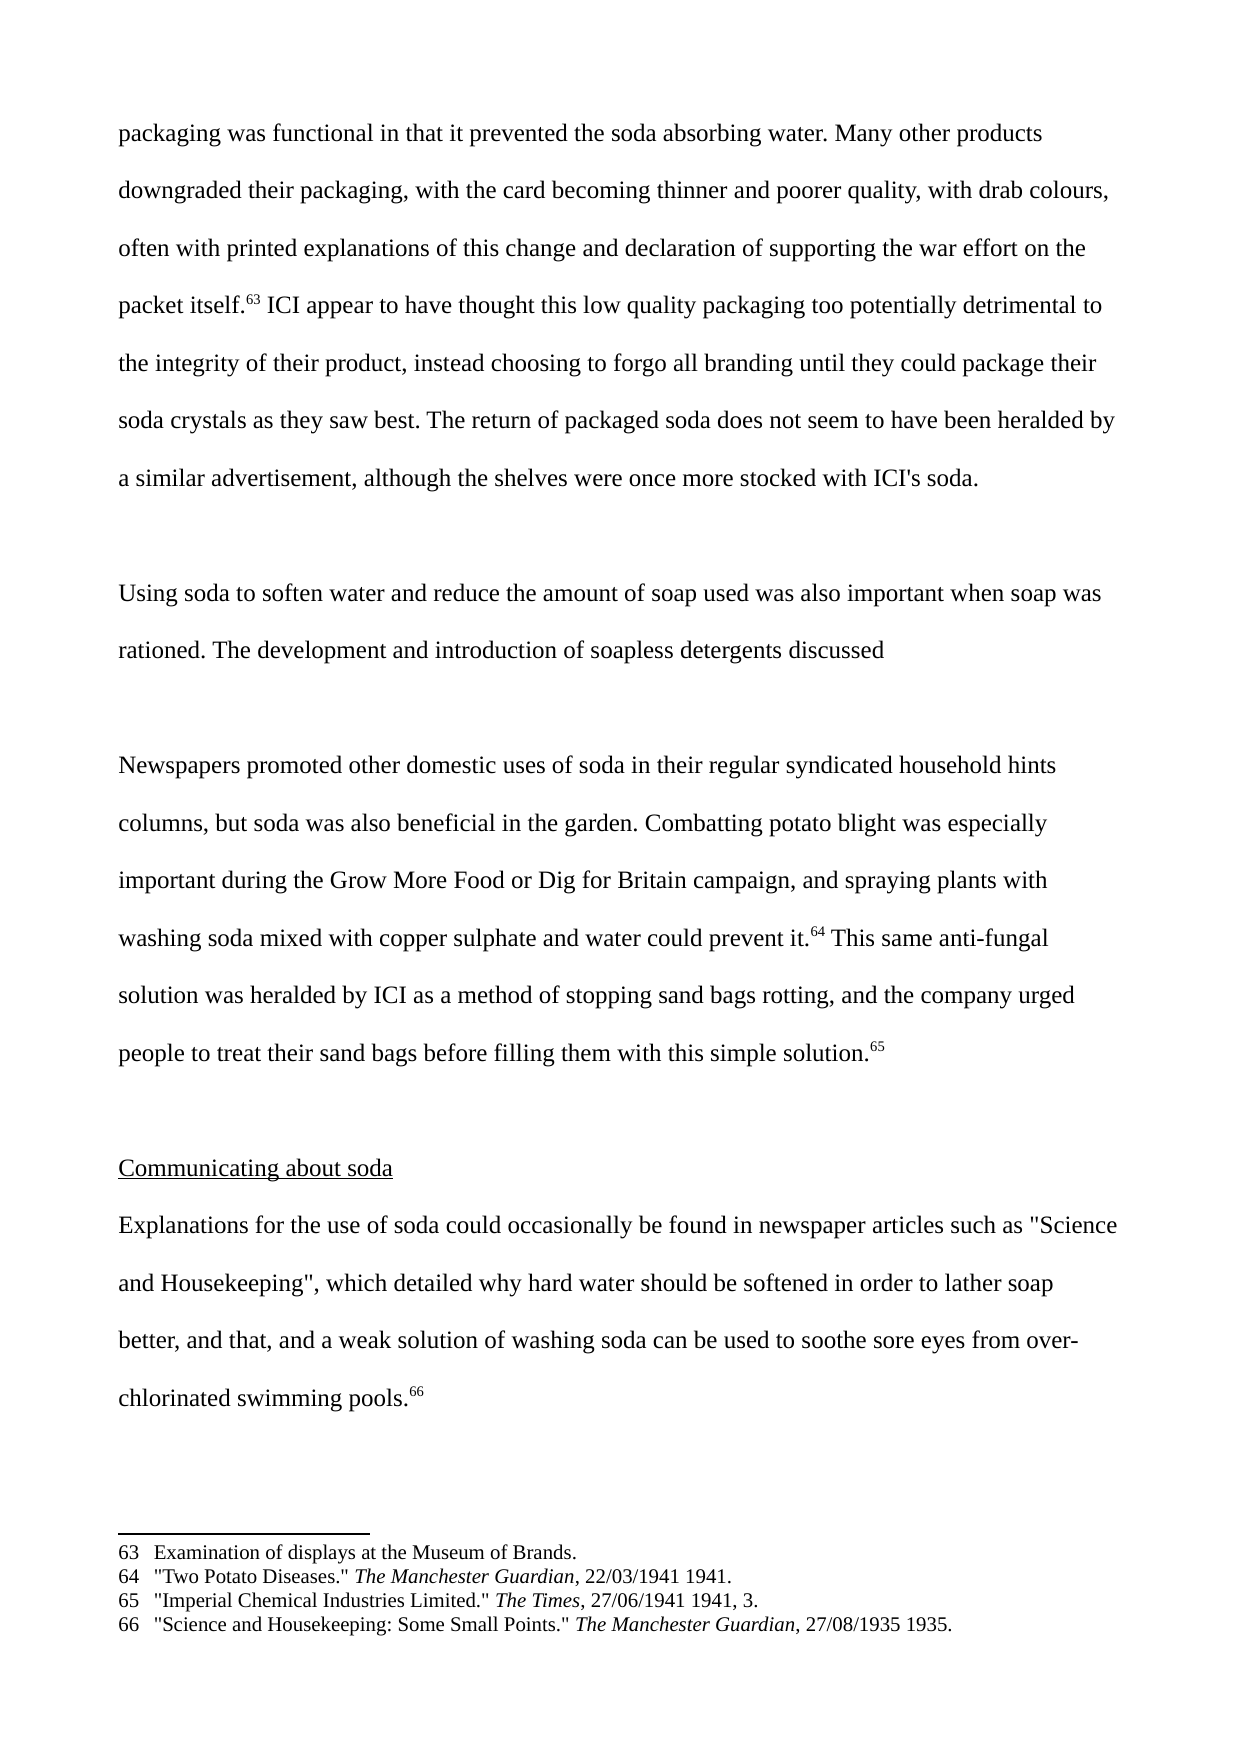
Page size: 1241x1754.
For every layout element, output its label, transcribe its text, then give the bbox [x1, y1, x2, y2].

text "Two Potato Diseases." The Manchester Guardian, 22/03/1941 1941. [118, 1564, 1122, 1588]
text Newspapers promoted other domestic uses of soda in their regular syndicated household hints columns, but soda was also beneficial in the garden. Combatting potato blight was especially important during the Grow More Food or Dig for Britain campaign, and spraying plants with washing soda mixed with copper sulphate and water could prevent it. This same anti-fungal solution was heralded by ICI as a method of stopping sand bags rotting, and the company urged people to treat their sand bags before filling them with this simple solution. [118, 751, 1122, 1067]
text packaging was functional in that it prevented the soda absorbing water. Many other products downgraded their packaging, with the card becoming thinner and poorer quality, with drab colours, often with printed explanations of this change and declaration of supporting the war effort on the packet itself. ICI appear to have thought this low quality packaging too potentially detrimental to the integrity of their product, instead choosing to forgo all branding until they could package their soda crystals as they saw best. The return of packaged soda does not seem to have been heralded by a similar advertisement, although the shelves were once more stocked with ICI's soda. [118, 118, 1122, 492]
text "Imperial Chemical Industries Limited." The Times, 27/06/1941 1941, 3. [118, 1588, 1122, 1612]
text Examination of displays at the Museum of Brands. [118, 1539, 1122, 1564]
text Explanations for the use of soda could occasionally be found in newspaper articles such as "Science and Housekeeping", which detailed why hard water should be softened in order to lather soap better, and that, and a weak solution of washing soda can be used to soothe sore eyes from over-chlorinated swimming pools. [118, 1211, 1122, 1412]
text Communicating about soda [118, 1153, 1122, 1182]
text "Science and Housekeeping: Some Small Points." The Manchester Guardian, 27/08/1935 1935. [118, 1612, 1122, 1636]
text Using soda to soften water and reduce the amount of soap used was also important when soap was rationed. The development and introduction of soapless detergents discussed [118, 578, 1122, 664]
